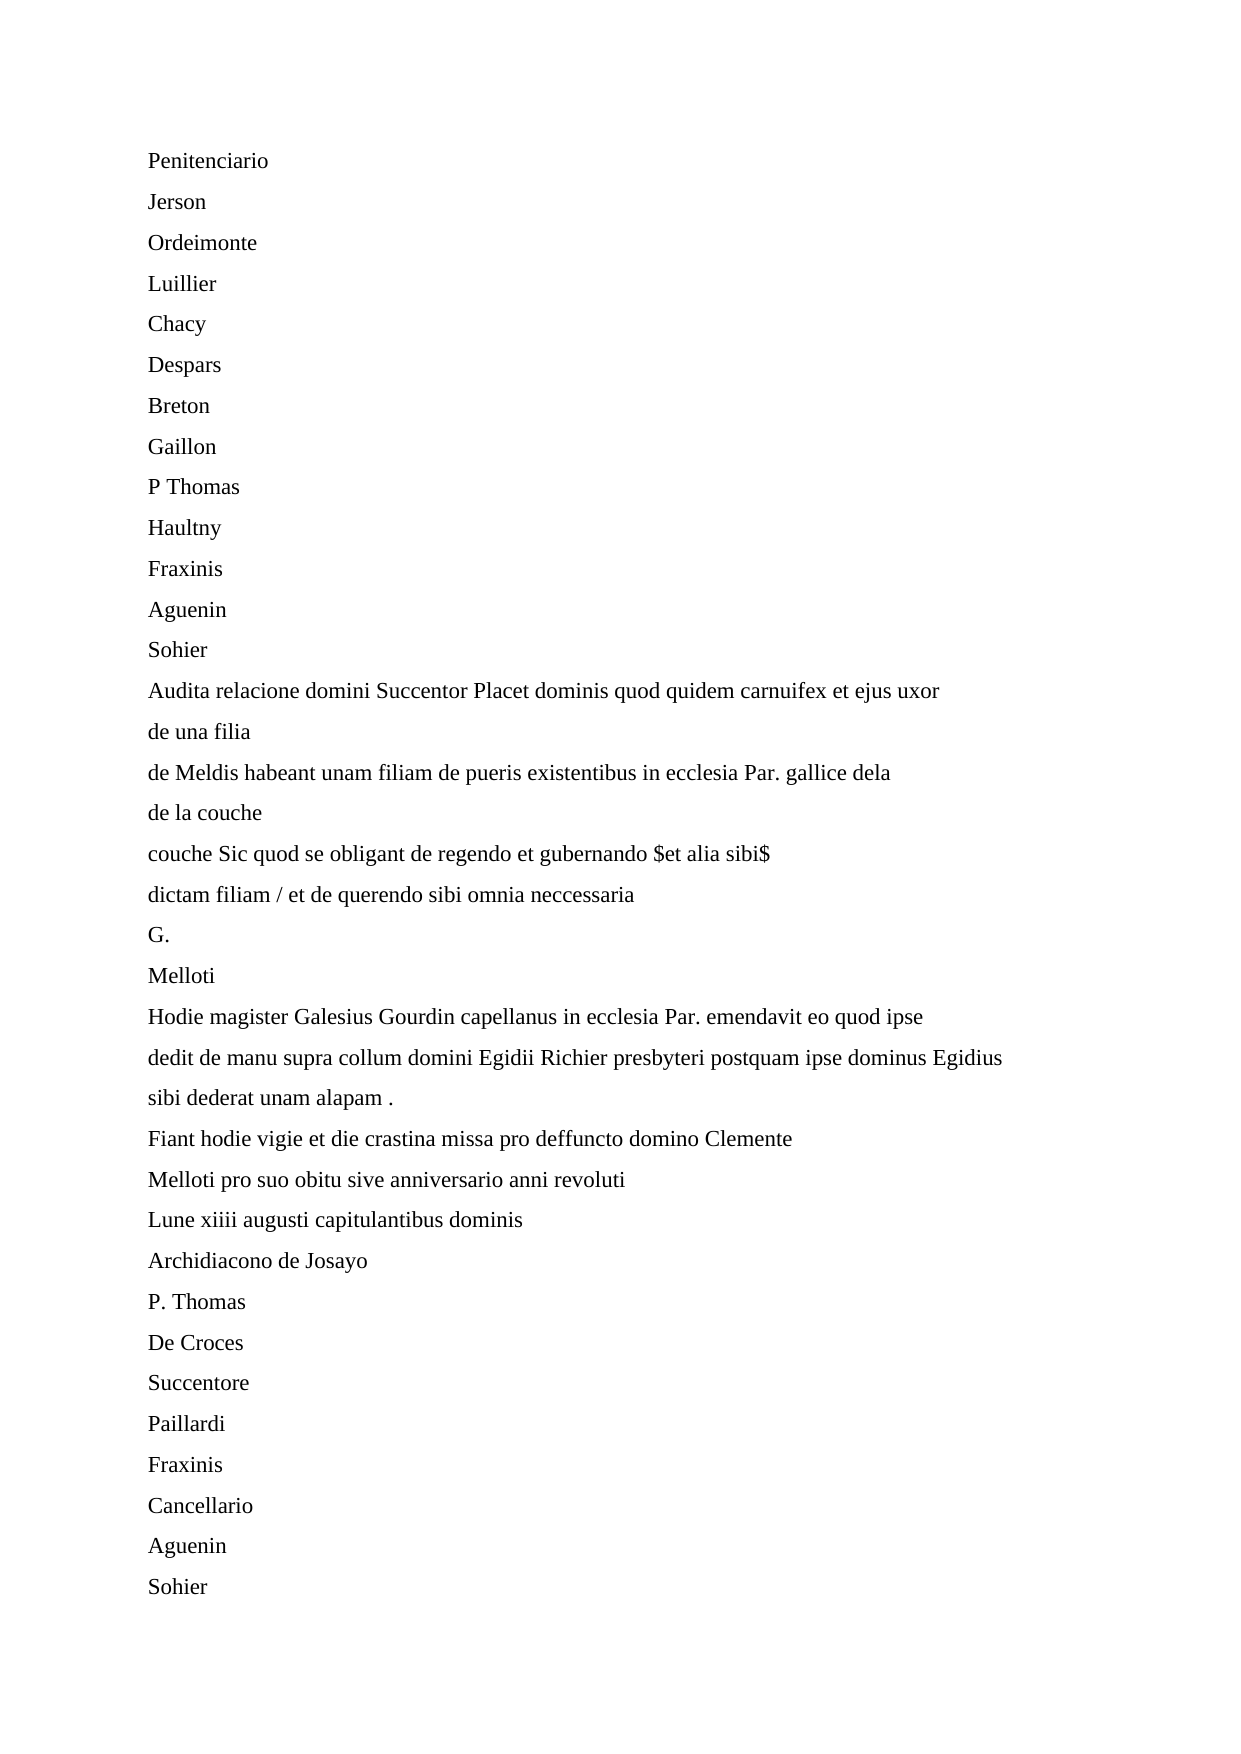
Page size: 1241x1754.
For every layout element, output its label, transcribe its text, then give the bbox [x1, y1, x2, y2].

text couche Sic quod se obligant de regendo et gubernando $et alia sibi$ [148, 840, 1093, 866]
text dedit de manu supra collum domini Egidii Richier presbyteri postquam ipse dominus Egidius [148, 1044, 1093, 1070]
text Gaillon [148, 433, 1093, 459]
text Melloti pro suo obitu sive anniversario anni revoluti [148, 1166, 1093, 1192]
text Sohier [148, 1573, 1093, 1599]
text Jerson [148, 188, 1093, 215]
text P. Thomas [148, 1288, 1093, 1314]
text P Thomas [148, 473, 1093, 500]
text Lune xiiii augusti capitulantibus dominis [148, 1207, 1093, 1233]
text Aguenin [148, 1532, 1093, 1559]
text Cancellario [148, 1492, 1093, 1518]
text Audita relacione domini Succentor Placet dominis quod quidem carnuifex et ejus uxor [148, 677, 1093, 703]
text de la couche [148, 799, 1093, 826]
text Melloti [148, 962, 1093, 988]
text Luillier [148, 270, 1093, 296]
text dictam filiam / et de querendo sibi omnia neccessaria [148, 881, 1093, 907]
text sibi dederat unam alapam . [148, 1084, 1093, 1111]
text de Meldis habeant unam filiam de pueris existentibus in ecclesia Par. gallice dela [148, 758, 1093, 785]
text Penitenciario [148, 148, 1093, 174]
text Sohier [148, 636, 1093, 663]
text Haultny [148, 514, 1093, 541]
text Fraxinis [148, 1451, 1093, 1477]
text Fraxinis [148, 555, 1093, 581]
text Aguenin [148, 596, 1093, 622]
text Archidiacono de Josayo [148, 1247, 1093, 1274]
text Chacy [148, 311, 1093, 337]
text Hodie magister Galesius Gourdin capellanus in ecclesia Par. emendavit eo quod ipse [148, 1003, 1093, 1029]
text Succentore [148, 1369, 1093, 1396]
text Despars [148, 351, 1093, 378]
text De Croces [148, 1329, 1093, 1355]
text Fiant hodie vigie et die crastina missa pro deffuncto domino Clemente [148, 1125, 1093, 1151]
text G. [148, 921, 1093, 948]
text Ordeimonte [148, 229, 1093, 255]
text de una filia [148, 718, 1093, 744]
text Breton [148, 392, 1093, 418]
text Paillardi [148, 1410, 1093, 1437]
